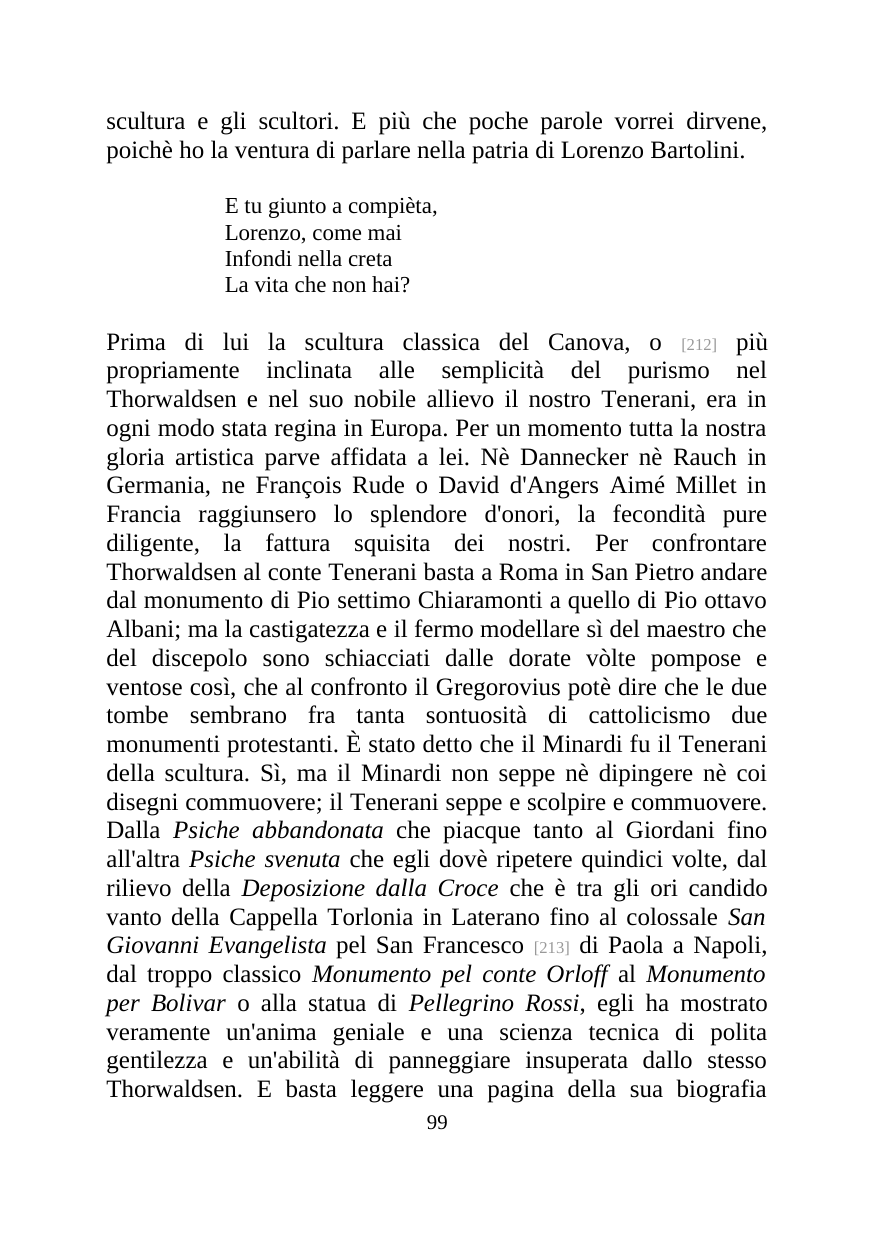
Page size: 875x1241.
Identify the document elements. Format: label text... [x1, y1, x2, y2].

text Prima di lui la scultura classica del Canova, o [212] più propriamente inclinata alle semplicità del purismo nel Thorwaldsen e nel suo nobile allievo il nostro Tenerani, era in ogni modo stata regina in Europa. Per un momento tutta la nostra gloria artistica parve affidata a lei. Nè Dannecker nè Rauch in Germania, ne François Rude o David d'Angers Aimé Millet in Francia raggiunsero lo splendore d'onori, la fecondità pure diligente, la fattura squisita dei nostri. Per confrontare Thorwaldsen al conte Tenerani basta a Roma in San Pietro andare dal monumento di Pio settimo Chiaramonti a quello di Pio ottavo Albani; ma la castigatezza e il fermo modellare sì del maestro che del discepolo sono schiacciati dalle dorate vòlte pompose e ventose così, che al confronto il Gregorovius potè dire che le due tombe sembrano fra tanta sontuosità di cattolicismo due monumenti protestanti. È stato detto che il Minardi fu il Tenerani della scultura. Sì, ma il Minardi non seppe nè dipingere nè coi disegni commuovere; il Tenerani seppe e scolpire e commuovere. Dalla Psiche abbandonata che piacque tanto al Giordani fino all'altra Psiche svenuta che egli dovè ripetere quindici volte, dal rilievo della Deposizione dalla Croce che è tra gli ori candido vanto della Cappella Torlonia in Laterano fino al colossale San Giovanni Evangelista pel San Francesco [213] di Paola a Napoli, dal troppo classico Monumento pel conte Orloff al Monumento per Bolivar o alla statua di Pellegrino Rossi, egli ha mostrato veramente un'anima geniale e una scienza tecnica di polita gentilezza e un'abilità di panneggiare insuperata dallo stesso Thorwaldsen. E basta leggere una pagina della sua biografia [106, 327, 768, 1103]
text scultura e gli scultori. E più che poche parole vorrei dirvene, poichè ho la ventura di parlare nella patria di Lorenzo Bartolini. [106, 106, 768, 164]
text Lorenzo, come mai [195, 219, 768, 245]
text E tu giunto a compièta, [195, 192, 768, 219]
text Infondi nella creta [195, 245, 768, 272]
text La vita che non hai? [195, 272, 768, 298]
